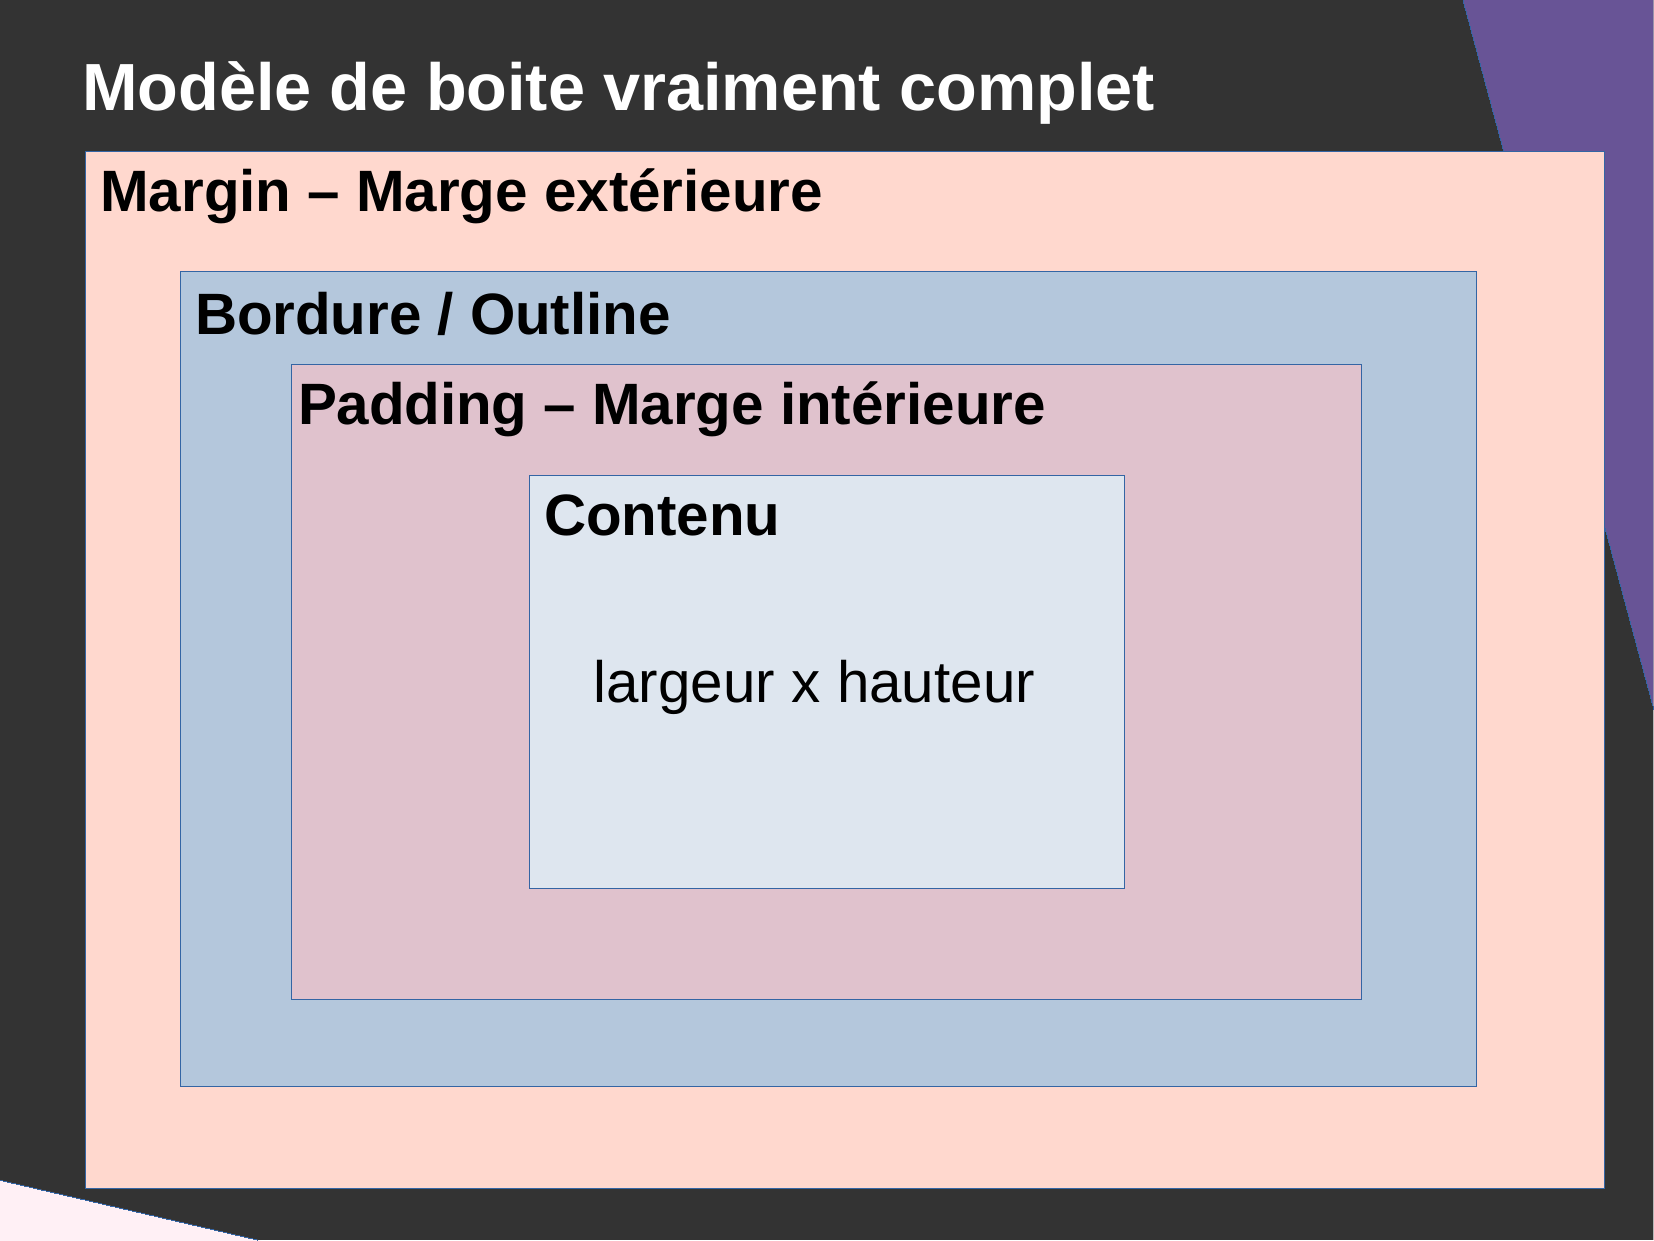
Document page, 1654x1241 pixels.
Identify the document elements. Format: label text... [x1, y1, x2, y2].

text_box Bordure / Outline [180, 274, 1173, 355]
text_box [0, 1180, 262, 1241]
text_box Padding – Marge intérieure [283, 364, 1276, 445]
title Modèle de boite vraiment complet [82, 49, 1571, 130]
text_box Contenu [529, 475, 1512, 565]
text_box largeur x hauteur [578, 642, 1075, 723]
text_box [85, 0, 1654, 1189]
text_box Margin – Marge extérieure [85, 151, 1079, 232]
